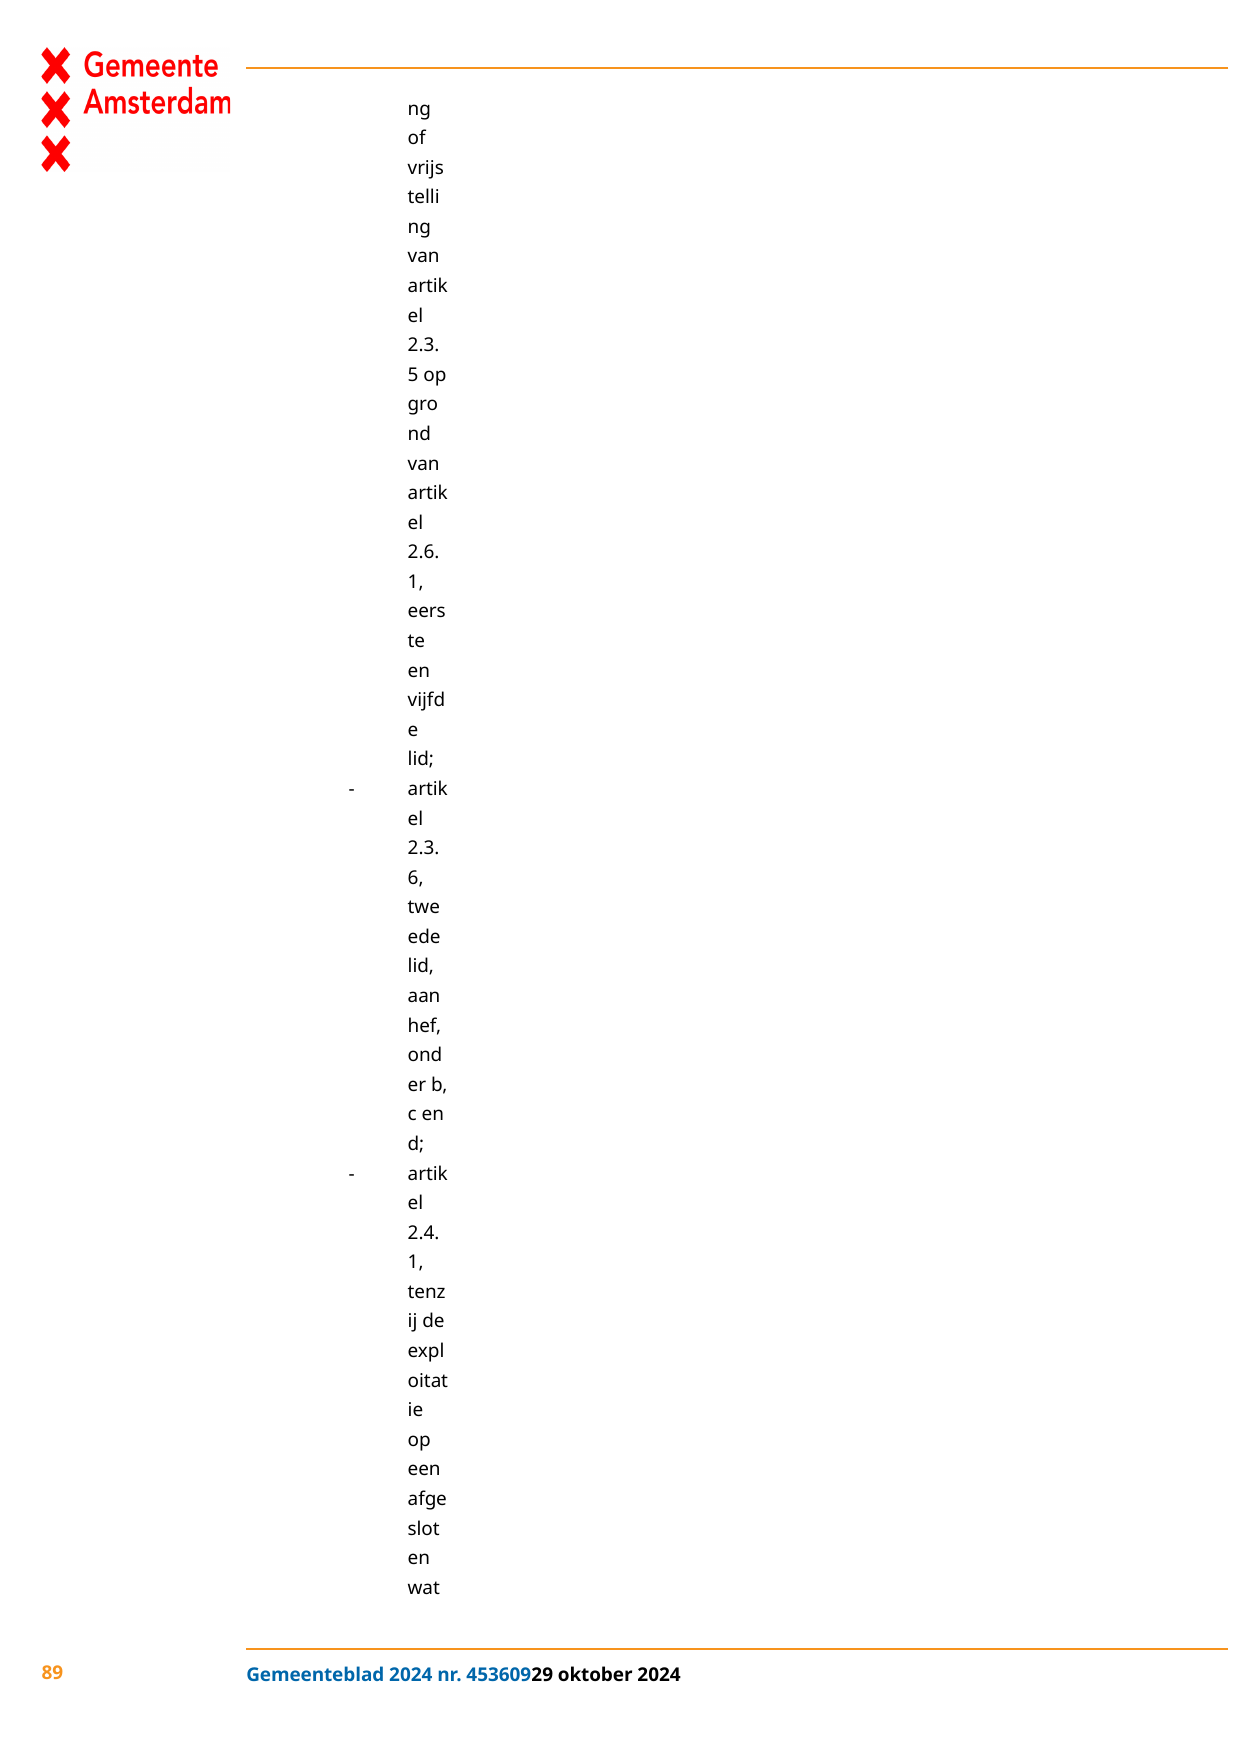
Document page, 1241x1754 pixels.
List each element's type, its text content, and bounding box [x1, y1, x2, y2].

table_cell ng of vrijstelling van artikel 2.3.5 op grond van artikel 2.6.1, eerste en vijfde lid; artikel 2.3.6, tweede lid, aanhef, onder b, c en d; artikel 2.4.1, tenzij de exploitatie op een afgesloten wat [348, 95, 449, 1600]
table_cell [650, 95, 750, 1600]
table_cell [248, 95, 348, 1600]
table_cell [850, 95, 951, 1600]
table_cell [750, 95, 850, 1600]
table_cell [951, 95, 1152, 1600]
table_cell [549, 95, 649, 1600]
table_cell [449, 95, 549, 1600]
picture [41, 47, 231, 172]
